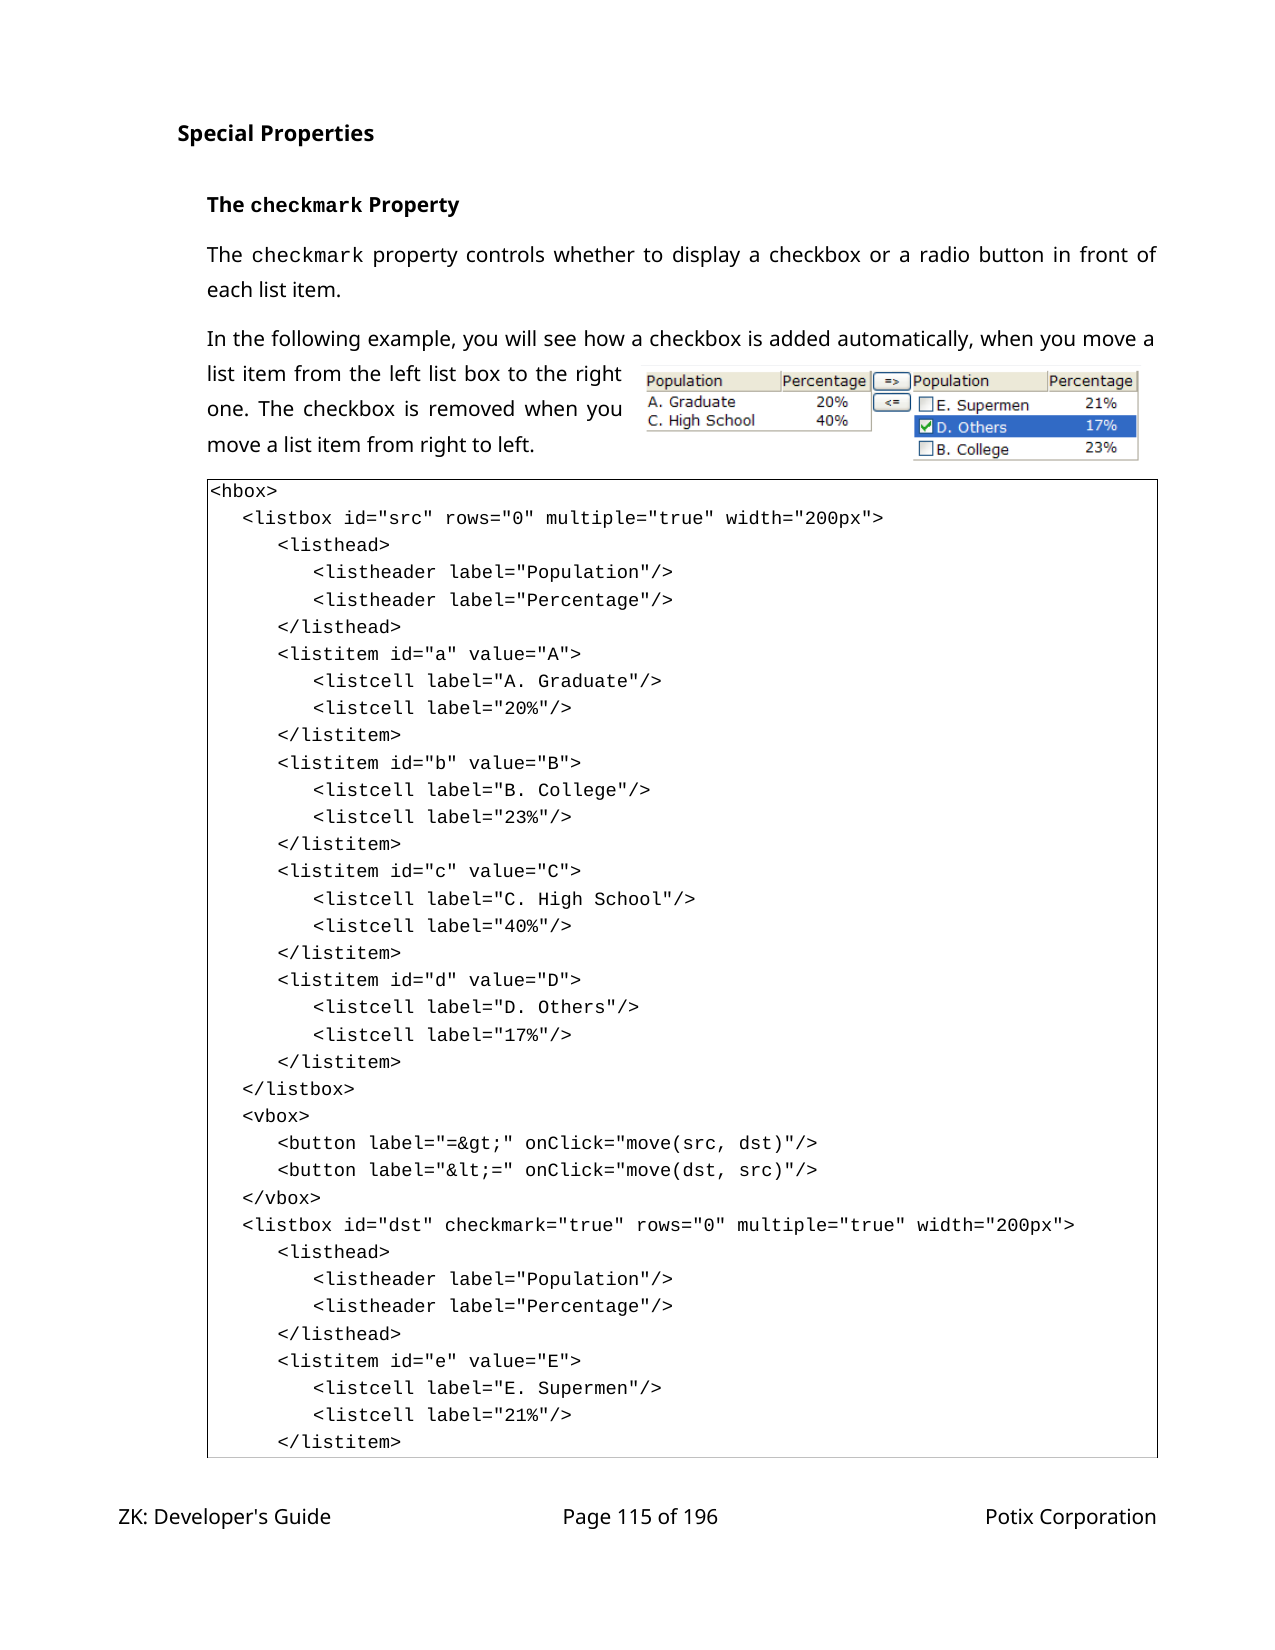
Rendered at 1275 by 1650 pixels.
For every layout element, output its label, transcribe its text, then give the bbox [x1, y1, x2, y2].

text <listheader label="Population"/> [208, 1267, 1157, 1291]
text <vbox> [208, 1104, 1157, 1128]
text <listhead> [208, 1240, 1157, 1264]
picture [640, 365, 1142, 463]
text <listcell label="C. High School"/> [208, 886, 1157, 911]
text </listbox> [208, 1077, 1157, 1101]
subtitle Special Properties [177, 118, 1157, 148]
text <listcell label="E. Supermen"/> [208, 1376, 1157, 1400]
text <listcell label="D. Others"/> [208, 995, 1157, 1019]
text </listitem> [208, 941, 1157, 965]
text <listcell label="17%"/> [208, 1022, 1157, 1047]
text <listitem id="e" value="E"> [208, 1349, 1157, 1373]
text </vbox> [208, 1186, 1157, 1210]
text <listcell label="40%"/> [208, 914, 1157, 938]
text </listitem> [208, 1430, 1157, 1457]
text <listitem id="d" value="D"> [208, 968, 1157, 992]
text <hbox> [208, 480, 1157, 503]
text <listcell label="B. College"/> [208, 778, 1157, 802]
text <listheader label="Population"/> [208, 560, 1157, 584]
text <listcell label="23%"/> [208, 805, 1157, 829]
text <listitem id="b" value="B"> [208, 751, 1157, 775]
text </listitem> [208, 832, 1157, 856]
text </listhead> [208, 1321, 1157, 1346]
text <button label="=&gt;" onClick="move(src, dst)"/> [208, 1131, 1157, 1155]
text The checkmark property controls whether to display a checkbox or a radio button in front of each list item. [207, 240, 1157, 303]
subtitle The checkmark Property [207, 191, 1157, 219]
text <listcell label="20%"/> [208, 696, 1157, 720]
text </listitem> [208, 723, 1157, 748]
text <button label="&lt;=" onClick="move(dst, src)"/> [208, 1158, 1157, 1183]
text <listcell label="A. Graduate"/> [208, 669, 1157, 693]
text </listitem> [208, 1049, 1157, 1074]
text <listcell label="21%"/> [208, 1403, 1157, 1427]
text <listbox id="dst" checkmark="true" rows="0" multiple="true" width="200px"> [208, 1213, 1157, 1237]
text <listheader label="Percentage"/> [208, 1294, 1157, 1318]
text </listhead> [208, 614, 1157, 639]
text <listhead> [208, 533, 1157, 557]
text <listitem id="c" value="C"> [208, 859, 1157, 883]
text <listheader label="Percentage"/> [208, 587, 1157, 612]
text In the following example, you will see how a checkbox is added automatically, when you move a list item from the left list box to the right one. The checkbox is removed when you move a list item from right to left. [207, 324, 1157, 458]
text <listbox id="src" rows="0" multiple="true" width="200px"> [208, 506, 1157, 530]
text <listitem id="a" value="A"> [208, 642, 1157, 666]
